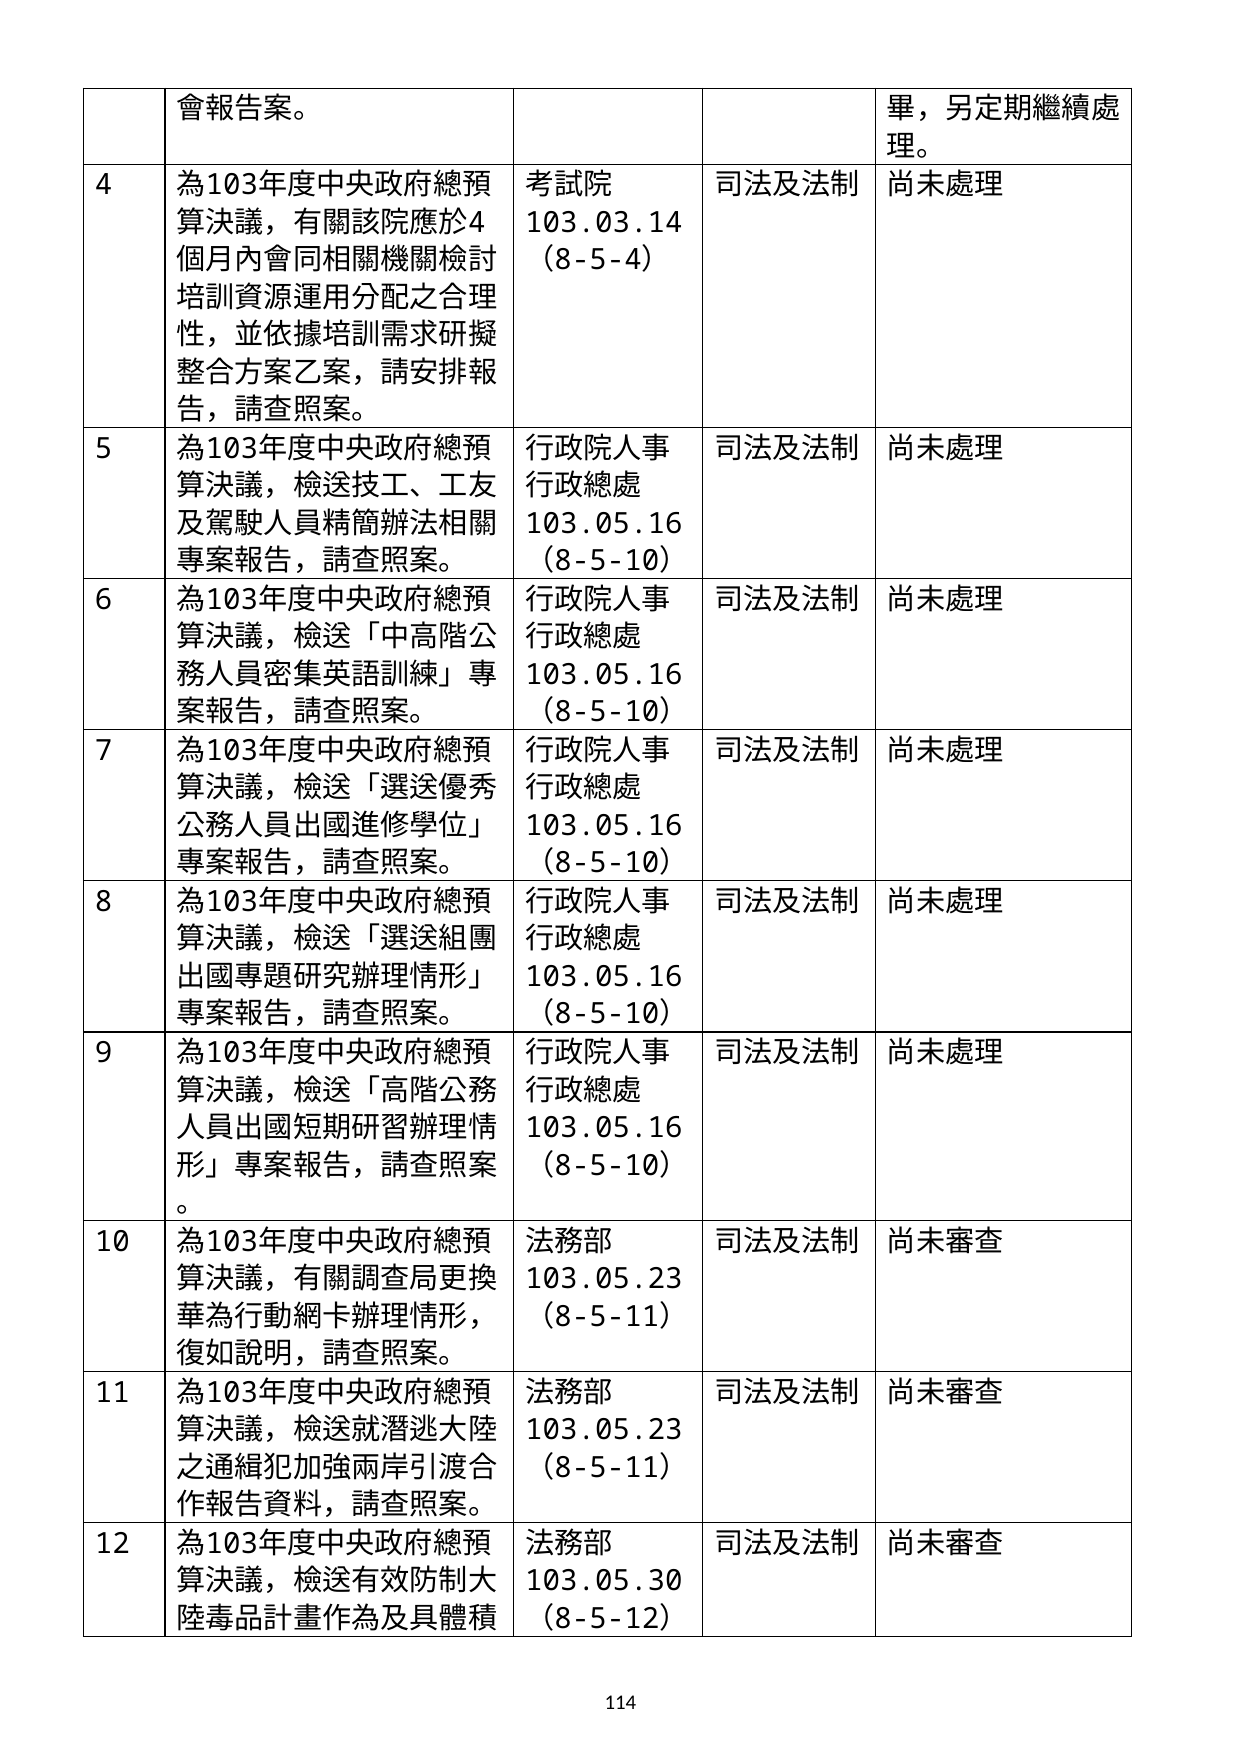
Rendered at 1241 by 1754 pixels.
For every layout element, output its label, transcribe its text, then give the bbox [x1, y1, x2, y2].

table_cell 行政院人事行政總處 103.05.16 （8-5-10） [514, 730, 702, 880]
table_cell 司法及法制 [703, 165, 875, 427]
table_cell 為103年度中央政府總預算決議，有關調查局更換華為行動網卡辦理情形，復如說明，請查照案。 [166, 1221, 513, 1371]
table_cell 司法及法制 [703, 881, 875, 1031]
table_cell 12 [84, 1523, 164, 1636]
table_cell 司法及法制 [703, 579, 875, 729]
table_cell 法務部 103.05.23 （8-5-11） [514, 1372, 702, 1522]
table_cell 行政院人事行政總處 103.05.16 （8-5-10） [514, 428, 702, 578]
table_cell [514, 89, 702, 164]
table_cell 7 [84, 730, 164, 880]
table_cell [84, 89, 164, 164]
table_cell 為103年度中央政府總預算決議，檢送「選送組團出國專題研究辦理情形」專案報告，請查照案。 [166, 881, 513, 1031]
table_cell 行政院人事行政總處 103.05.16 （8-5-10） [514, 1033, 702, 1220]
table_cell 司法及法制 [703, 1033, 875, 1220]
table_cell 為103年度中央政府總預算決議，有關該院應於4個月內會同相關機關檢討培訓資源運用分配之合理性，並依據培訓需求研擬整合方案乙案，請安排報告，請查照案。 [166, 165, 513, 427]
table_cell 尚未審查 [876, 1523, 1131, 1636]
table_cell 為103年度中央政府總預算決議，檢送技工、工友及駕駛人員精簡辦法相關專案報告，請查照案。 [166, 428, 513, 578]
table_cell 尚未處理 [876, 165, 1131, 427]
table_cell 法務部 103.05.23 （8-5-11） [514, 1221, 702, 1371]
table_cell 尚未審查 [876, 1372, 1131, 1522]
table_cell 為103年度中央政府總預算決議，檢送「高階公務人員出國短期研習辦理情形」專案報告，請查照案。 [166, 1033, 513, 1220]
table_cell 行政院人事行政總處 103.05.16 （8-5-10） [514, 579, 702, 729]
table_cell 尚未處理 [876, 730, 1131, 880]
table_cell 6 [84, 579, 164, 729]
table_cell 尚未處理 [876, 1033, 1131, 1220]
table_cell 法務部 103.05.30 （8-5-12） [514, 1523, 702, 1636]
table_cell 尚未處理 [876, 579, 1131, 729]
table_cell 尚未處理 [876, 881, 1131, 1031]
table_cell 司法及法制 [703, 730, 875, 880]
table_cell 4 [84, 165, 164, 427]
table_cell 8 [84, 881, 164, 1031]
table_cell 為103年度中央政府總預算決議，檢送「中高階公務人員密集英語訓練」專案報告，請查照案。 [166, 579, 513, 729]
table_cell 為103年度中央政府總預算決議，檢送有效防制大陸毒品計畫作為及具體積 [166, 1523, 513, 1636]
table_cell 行政院人事行政總處 103.05.16 （8-5-10） [514, 881, 702, 1031]
table_cell [703, 89, 875, 164]
table_cell 為103年度中央政府總預算決議，檢送就潛逃大陸之通緝犯加強兩岸引渡合作報告資料，請查照案。 [166, 1372, 513, 1522]
table_cell 9 [84, 1033, 164, 1220]
table_cell 司法及法制 [703, 1523, 875, 1636]
table_cell 會報告案。 [166, 89, 513, 164]
table_cell 尚未處理 [876, 428, 1131, 578]
table_cell 10 [84, 1221, 164, 1371]
table_cell 畢，另定期繼續處理。 [876, 89, 1131, 164]
table_cell 司法及法制 [703, 1221, 875, 1371]
table_cell 司法及法制 [703, 1372, 875, 1522]
table_cell 司法及法制 [703, 428, 875, 578]
table_cell 考試院 103.03.14 （8-5-4） [514, 165, 702, 427]
table_cell 5 [84, 428, 164, 578]
table_cell 為103年度中央政府總預算決議，檢送「選送優秀公務人員出國進修學位」專案報告，請查照案。 [166, 730, 513, 880]
table_cell 11 [84, 1372, 164, 1522]
table_cell 尚未審查 [876, 1221, 1131, 1371]
